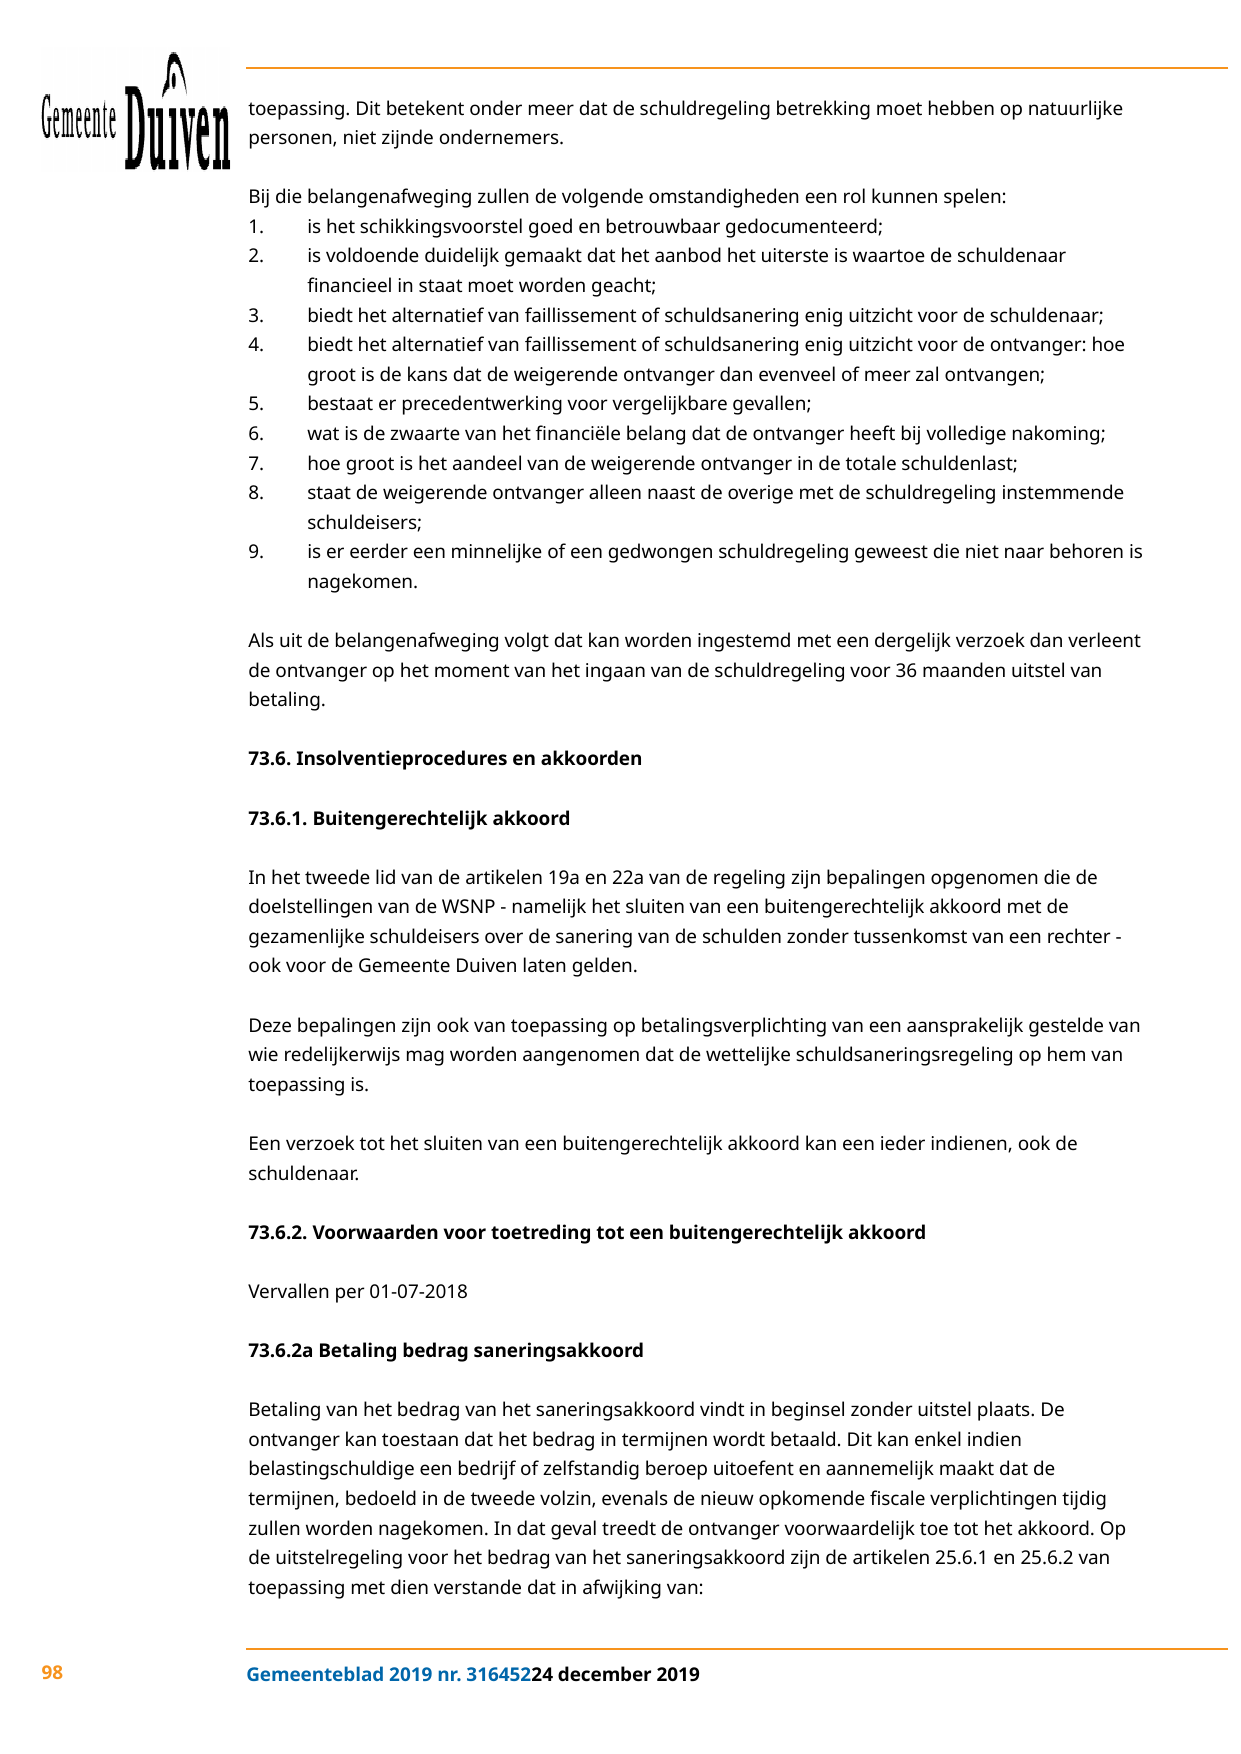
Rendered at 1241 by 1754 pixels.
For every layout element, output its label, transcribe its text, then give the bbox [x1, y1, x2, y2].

text Een verzoek tot het sluiten van een buitengerechtelijk akkoord kan een ieder indienen, ook de schuldenaar. [248, 1130, 1152, 1186]
text 73.6.2. Voorwaarden voor toetreding tot een buitengerechtelijk akkoord [248, 1219, 1152, 1245]
text Betaling van het bedrag van het saneringsakkoord vindt in beginsel zonder uitstel plaats. De ontvanger kan toestaan dat het bedrag in termijnen wordt betaald. Dit kan enkel indien belastingschuldige een bedrijf of zelfstandig beroep uitoefent en aannemelijk maakt dat de termijnen, bedoeld in de tweede volzin, evenals de nieuw opkomende fiscale verplichtingen tijdig zullen worden nagekomen. In dat geval treedt de ontvanger voorwaardelijk toe tot het akkoord. Op de uitstelregeling voor het bedrag van het saneringsakkoord zijn de artikelen 25.6.1 en 25.6.2 van toepassing met dien verstande dat in afwijking van: [248, 1396, 1152, 1600]
list wat is de zwaarte van het financiële belang dat de ontvanger heeft bij volledige nakoming; [248, 420, 1152, 446]
list staat de weigerende ontvanger alleen naast de overige met de schuldregeling instemmende schuldeisers; [248, 479, 1152, 535]
list biedt het alternatief van faillissement of schuldsanering enig uitzicht voor de ontvanger: hoe groot is de kans dat de weigerende ontvanger dan evenveel of meer zal ontvangen; [248, 331, 1152, 387]
text In het tweede lid van de artikelen 19a en 22a van de regeling zijn bepalingen opgenomen die de doelstellingen van de WSNP - namelijk het sluiten van een buitengerechtelijk akkoord met de gezamenlijke schuldeisers over de sanering van de schulden zonder tussenkomst van een rechter - ook voor de Gemeente Duiven laten gelden. [248, 864, 1152, 978]
list biedt het alternatief van faillissement of schuldsanering enig uitzicht voor de schuldenaar; [248, 302, 1152, 328]
list is voldoende duidelijk gemaakt dat het aanbod het uiterste is waartoe de schuldenaar financieel in staat moet worden geacht; [248, 243, 1152, 298]
text 73.6.1. Buitengerechtelijk akkoord [248, 805, 1152, 831]
text 73.6.2a Betaling bedrag saneringsakkoord [248, 1337, 1152, 1363]
list hoe groot is het aandeel van de weigerende ontvanger in de totale schuldenlast; [248, 450, 1152, 476]
text Bij die belangenafweging zullen de volgende omstandigheden een rol kunnen spelen: [248, 183, 1152, 209]
text Als uit de belangenafweging volgt dat kan worden ingestemd met een dergelijk verzoek dan verleent de ontvanger op het moment van het ingaan van de schuldregeling voor 36 maanden uitstel van betaling. [248, 627, 1152, 712]
text toepassing. Dit betekent onder meer dat de schuldregeling betrekking moet hebben op natuurlijke personen, niet zijnde ondernemers. [248, 95, 1152, 150]
list bestaat er precedentwerking voor vergelijkbare gevallen; [248, 391, 1152, 416]
list is het schikkingsvoorstel goed en betrouwbaar gedocumenteerd; [248, 213, 1152, 239]
list is er eerder een minnelijke of een gedwongen schuldregeling geweest die niet naar behoren is nagekomen. [248, 538, 1152, 594]
text Vervallen per 01-07-2018 [248, 1278, 1152, 1304]
text 73.6. Insolventieprocedures en akkoorden [248, 746, 1152, 771]
text Deze bepalingen zijn ook van toepassing op betalingsverplichting van een aansprakelijk gestelde van wie redelijkerwijs mag worden aangenomen dat de wettelijke schuldsaneringsregeling op hem van toepassing is. [248, 1012, 1152, 1097]
picture [41, 47, 231, 172]
